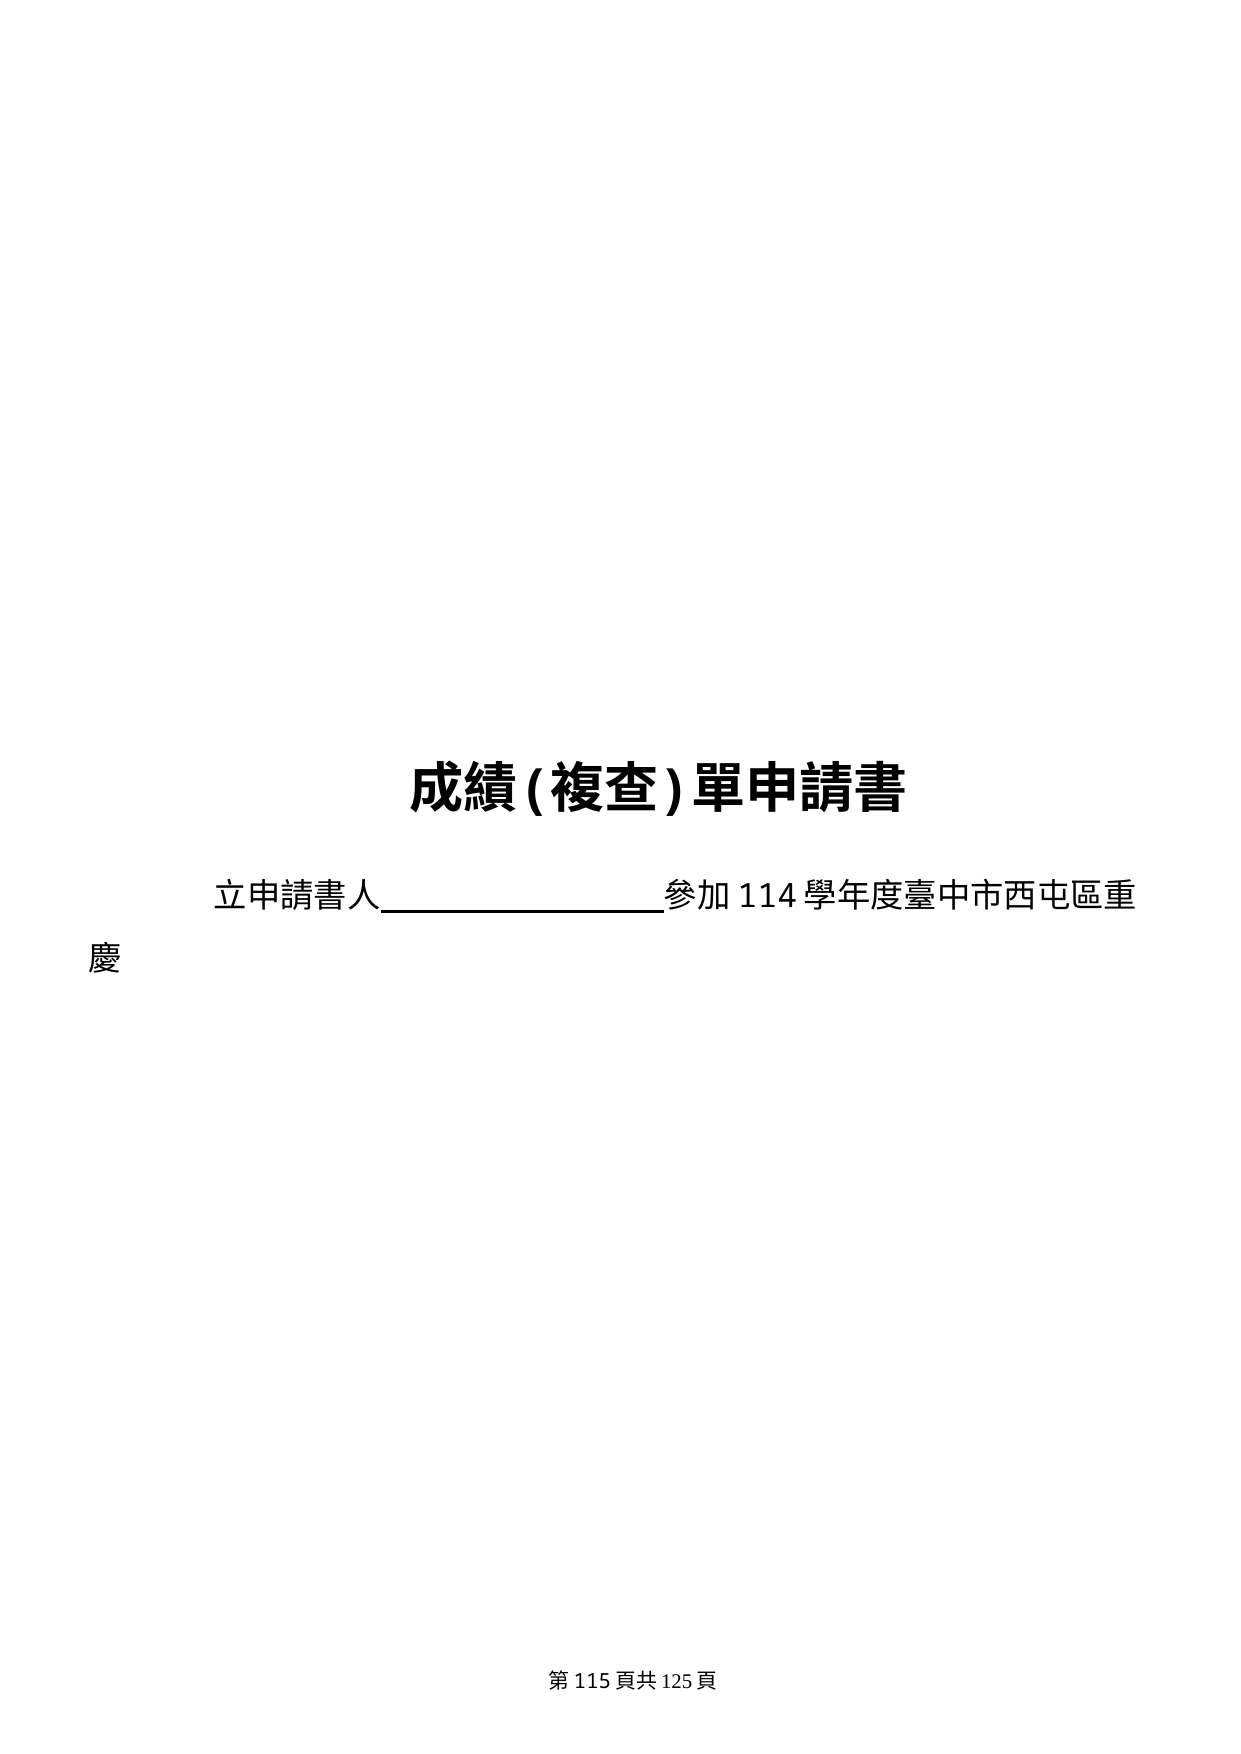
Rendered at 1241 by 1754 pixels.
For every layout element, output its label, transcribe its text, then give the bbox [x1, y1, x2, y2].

text 立申請書人 參加114學年度臺中市西屯區重慶 [89, 852, 1152, 977]
text 成績(複查)單申請書 [364, 745, 1152, 823]
